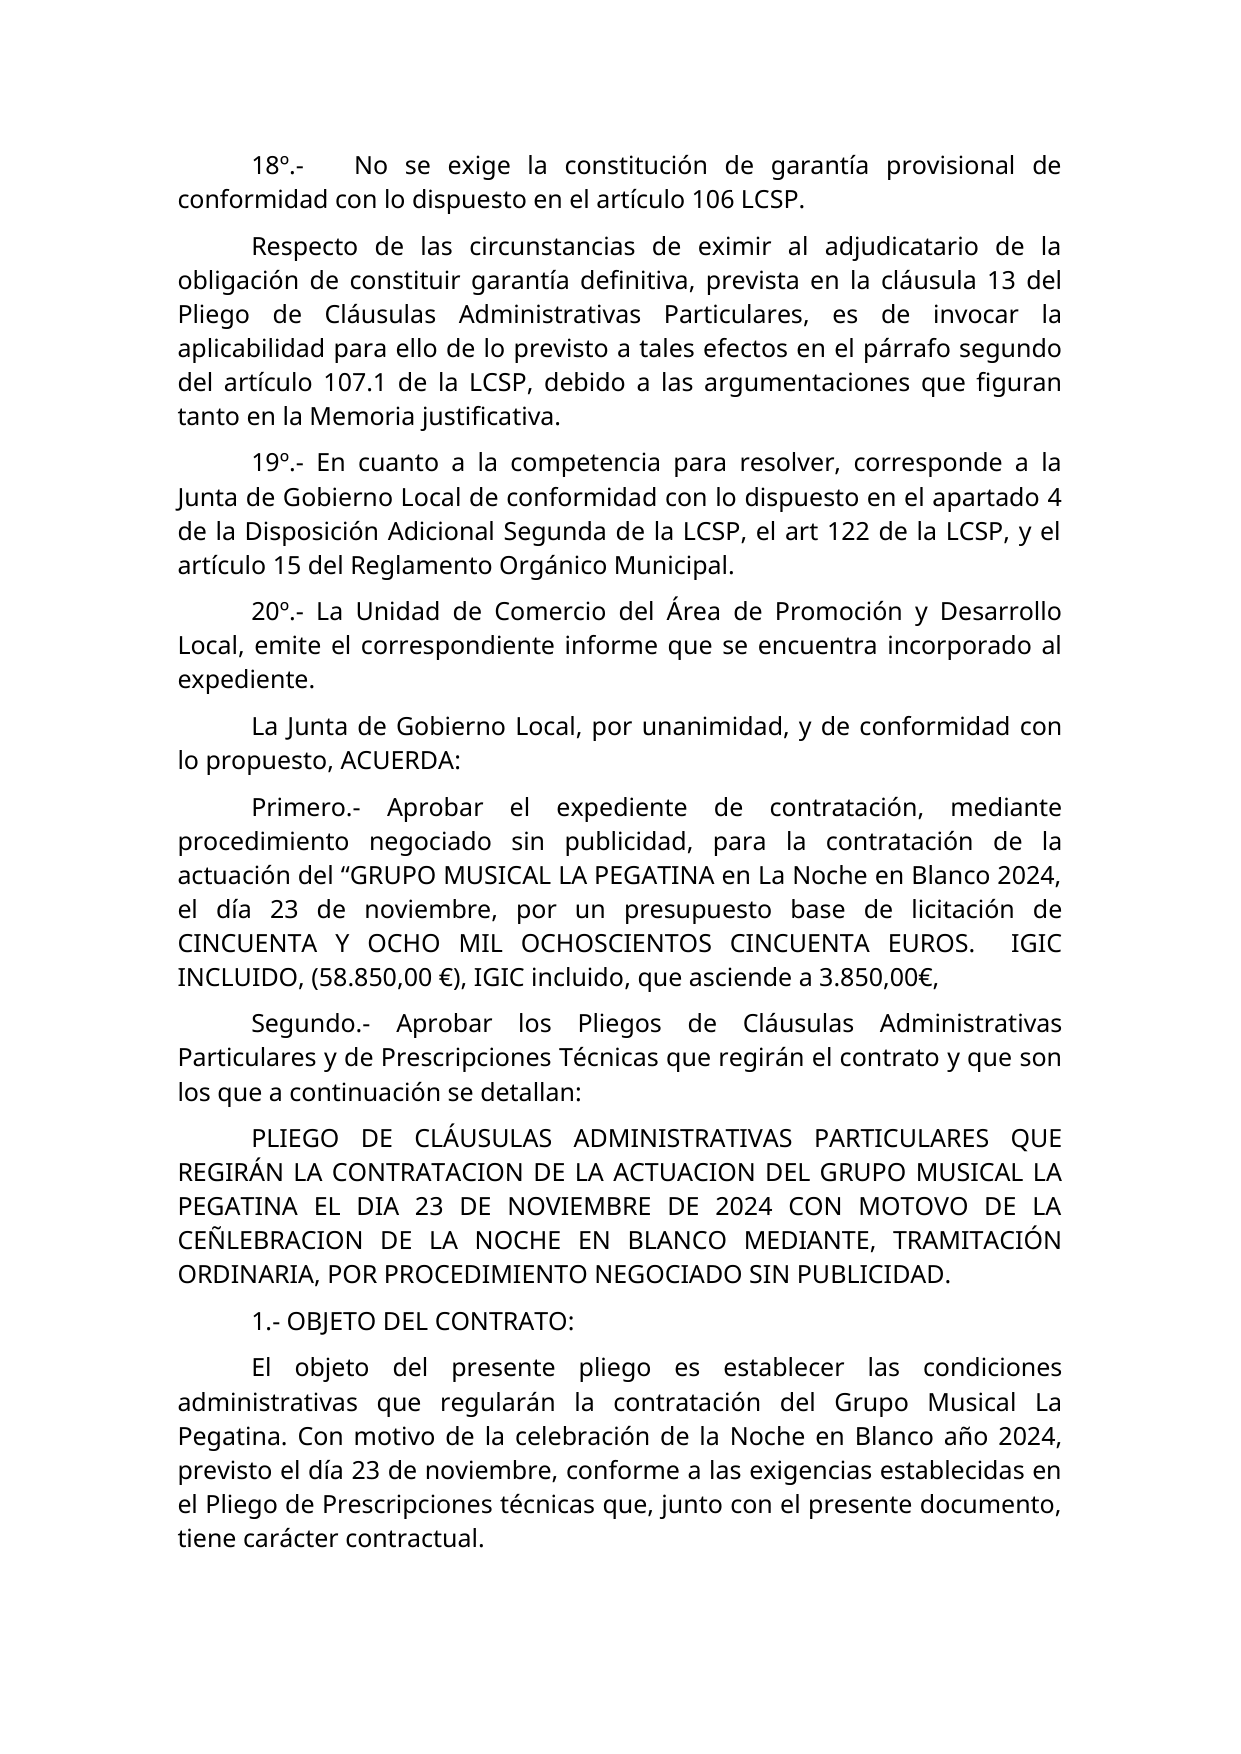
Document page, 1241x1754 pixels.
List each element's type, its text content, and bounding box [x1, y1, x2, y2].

text 20º.- La Unidad de Comercio del Área de Promoción y Desarrollo Local, emite el correspondiente informe que se encuentra incorporado al expediente. [177, 594, 1063, 696]
text PLIEGO DE CLÁUSULAS ADMINISTRATIVAS PARTICULARES QUE REGIRÁN LA CONTRATACION DE LA ACTUACION DEL GRUPO MUSICAL LA PEGATINA EL DIA 23 DE NOVIEMBRE DE 2024 CON MOTOVO DE LA CEÑLEBRACION DE LA NOCHE EN BLANCO MEDIANTE, TRAMITACIÓN ORDINARIA, POR PROCEDIMIENTO NEGOCIADO SIN PUBLICIDAD. [177, 1121, 1063, 1291]
text Primero.- Aprobar el expediente de contratación, mediante procedimiento negociado sin publicidad, para la contratación de la actuación del “GRUPO MUSICAL LA PEGATINA en La Noche en Blanco 2024, el día 23 de noviembre, por un presupuesto base de licitación de CINCUENTA Y OCHO MIL OCHOSCIENTOS CINCUENTA EUROS. IGIC INCLUIDO, (58.850,00 €), IGIC incluido, que asciende a 3.850,00€, [177, 789, 1063, 993]
text Segundo.- Aprobar los Pliegos de Cláusulas Administrativas Particulares y de Prescripciones Técnicas que regirán el contrato y que son los que a continuación se detallan: [177, 1006, 1063, 1108]
text El objeto del presente pliego es establecer las condiciones administrativas que regularán la contratación del Grupo Musical La Pegatina. Con motivo de la celebración de la Noche en Blanco año 2024, previsto el día 23 de noviembre, conforme a las exigencias establecidas en el Pliego de Prescripciones técnicas que, junto con el presente documento, tiene carácter contractual. [177, 1350, 1063, 1554]
text 19º.- En cuanto a la competencia para resolver, corresponde a la Junta de Gobierno Local de conformidad con lo dispuesto en el apartado 4 de la Disposición Adicional Segunda de la LCSP, el art 122 de la LCSP, y el artículo 15 del Reglamento Orgánico Municipal. [177, 445, 1063, 581]
text 18º.- No se exige la constitución de garantía provisional de conformidad con lo dispuesto en el artículo 106 LCSP. [177, 148, 1063, 216]
text La Junta de Gobierno Local, por unanimidad, y de conformidad con lo propuesto, ACUERDA: [177, 708, 1063, 777]
text Respecto de las circunstancias de eximir al adjudicatario de la obligación de constituir garantía definitiva, prevista en la cláusula 13 del Pliego de Cláusulas Administrativas Particulares, es de invocar la aplicabilidad para ello de lo previsto a tales efectos en el párrafo segundo del artículo 107.1 de la LCSP, debido a las argumentaciones que figuran tanto en la Memoria justificativa. [177, 228, 1063, 433]
text 1.- OBJETO DEL CONTRATO: [177, 1303, 1063, 1338]
